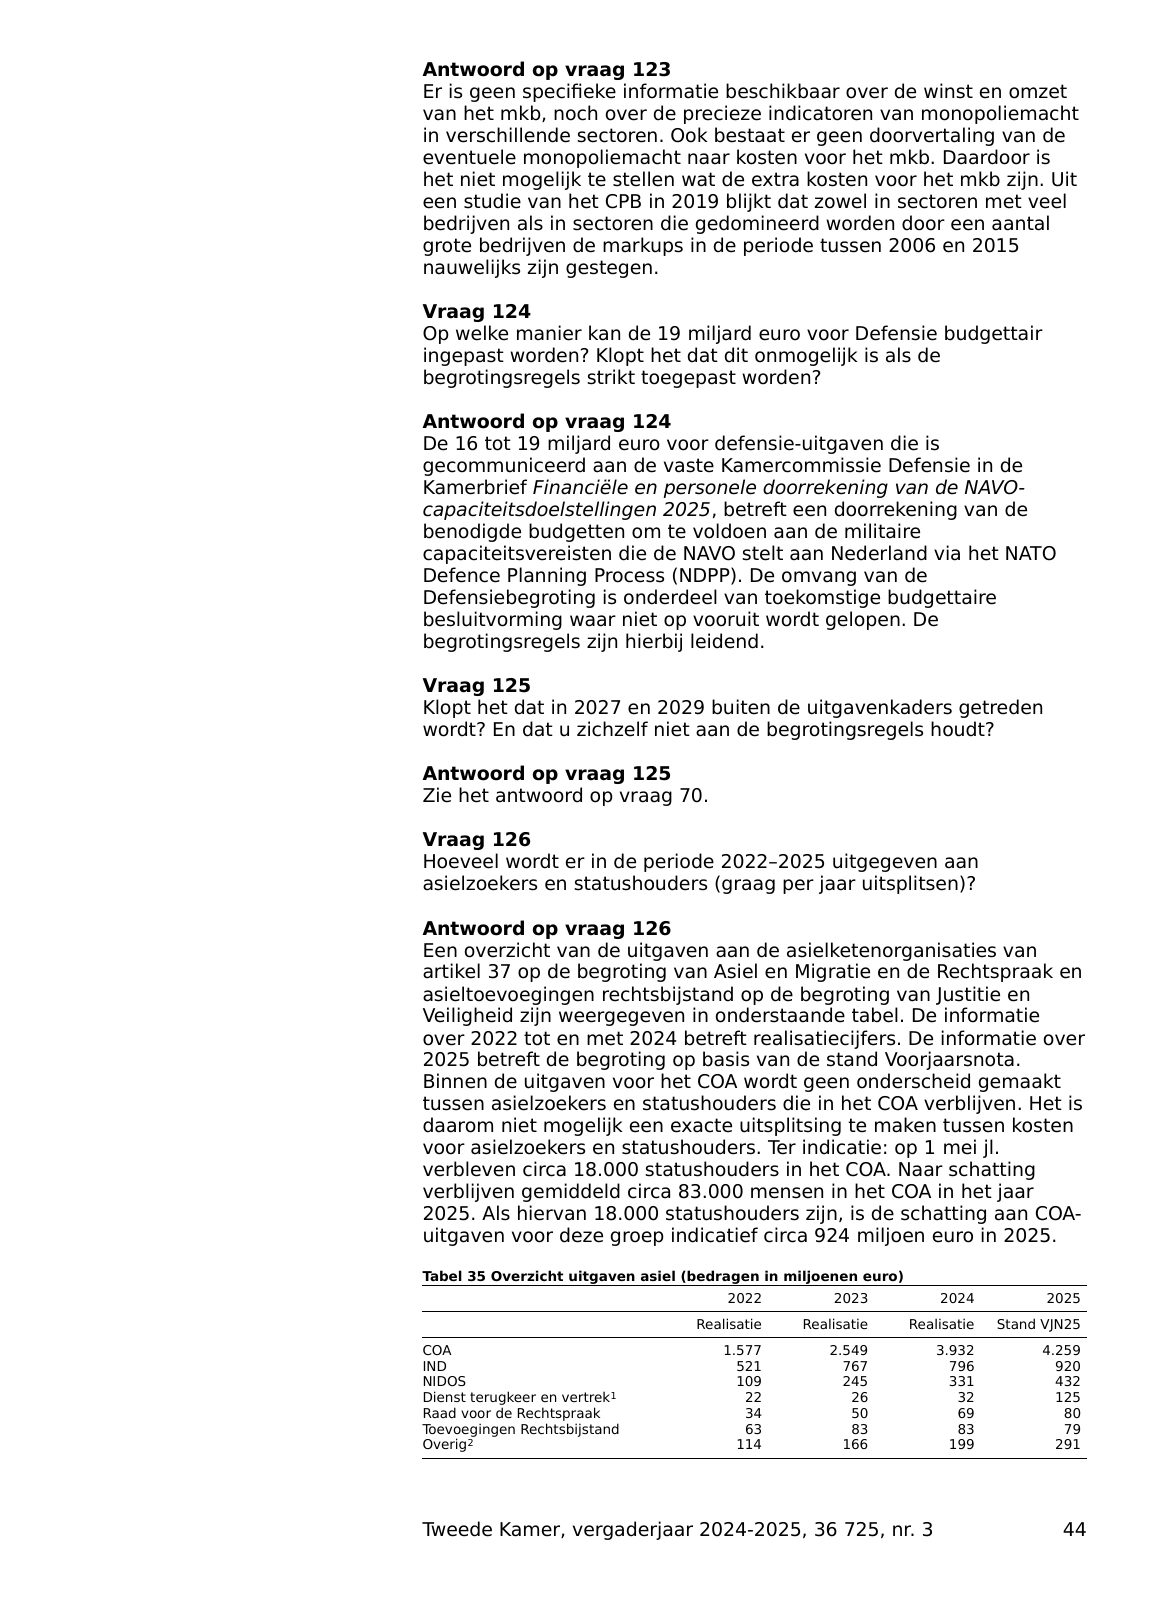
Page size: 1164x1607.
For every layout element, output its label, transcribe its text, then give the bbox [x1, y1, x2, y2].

table_cell IND [422, 1359, 661, 1374]
table_cell 125 [980, 1390, 1087, 1406]
text Binnen de uitgaven voor het COA wordt geen onderscheid gemaakt tussen asielzoekers en statushouders die in het COA verblijven. Het is daarom niet mogelijk een exacte uitsplitsing te maken tussen kosten voor asielzoekers en statushouders. Ter indicatie: op 1 mei jl. verbleven circa 18.000 statushouders in het COA. Naar schatting verblijven gemiddeld circa 83.000 mensen in het COA in het jaar 2025. Als hiervan 18.000 statushouders zijn, is de schatting aan COA-uitgaven voor deze groep indicatief circa 924 miljoen euro in 2025. [422, 1071, 1087, 1247]
table_cell 245 [768, 1374, 874, 1390]
table_cell Toevoegingen Rechtsbijstand [422, 1421, 661, 1437]
table_cell NIDOS [422, 1374, 661, 1390]
text Vraag 126 [422, 829, 1087, 851]
text Antwoord op vraag 125 [422, 763, 1087, 785]
table_cell 166 [768, 1437, 874, 1458]
table_cell 32 [874, 1390, 980, 1406]
table_cell Dienst terugkeer en vertrek1 [422, 1390, 661, 1406]
table_cell 50 [768, 1406, 874, 1421]
table_cell 34 [661, 1406, 768, 1421]
table_header Tabel 35 Overzicht uitgaven asiel (bedragen in miljoenen euro) [422, 1269, 1087, 1285]
table_cell 199 [874, 1437, 980, 1458]
table_cell Overig2 [422, 1437, 661, 1458]
text Een overzicht van de uitgaven aan de asielketenorganisaties van artikel 37 op de begroting van Asiel en Migratie en de Rechtspraak en asieltoevoegingen rechtsbijstand op de begroting van Justitie en Veiligheid zijn weergegeven in onderstaande tabel. De informatie over 2022 tot en met 2024 betreft realisatiecijfers. De informatie over 2025 betreft de begroting op basis van de stand Voorjaarsnota. [422, 939, 1087, 1071]
table_cell 22 [661, 1390, 768, 1406]
table_cell Raad voor de Rechtspraak [422, 1406, 661, 1421]
table_cell 3.932 [874, 1338, 980, 1358]
table_cell 80 [980, 1406, 1087, 1421]
table_cell 26 [768, 1390, 874, 1406]
table_cell 2025 [980, 1286, 1087, 1311]
text Op welke manier kan de 19 miljard euro voor Defensie budgettair ingepast worden? Klopt het dat dit onmogelijk is als de begrotingsregels strikt toegepast worden? [422, 323, 1087, 389]
table_cell 109 [661, 1374, 768, 1390]
table_cell 69 [874, 1406, 980, 1421]
table_cell 291 [980, 1437, 1087, 1458]
table_cell 2.549 [768, 1338, 874, 1358]
table_cell 63 [661, 1421, 768, 1437]
table_cell COA [422, 1338, 661, 1358]
table_cell 796 [874, 1359, 980, 1374]
text De 16 tot 19 miljard euro voor defensie-uitgaven die is gecommuniceerd aan de vaste Kamercommissie Defensie in de Kamerbrief Financiële en personele doorrekening van de NAVO-capaciteitsdoelstellingen 2025, betreft een doorrekening van de benodigde budgetten om te voldoen aan de militaire capaciteitsvereisten die de NAVO stelt aan Nederland via het NATO Defence Planning Process (NDPP). De omvang van de Defensiebegroting is onderdeel van toekomstige budgettaire besluitvorming waar niet op vooruit wordt gelopen. De begrotingsregels zijn hierbij leidend. [422, 433, 1087, 653]
table_cell [422, 1286, 661, 1311]
table_cell 432 [980, 1374, 1087, 1390]
text Antwoord op vraag 123 [422, 59, 1087, 81]
table_cell 2024 [874, 1286, 980, 1311]
table_cell 114 [661, 1437, 768, 1458]
table_cell 4.259 [980, 1338, 1087, 1358]
text Klopt het dat in 2027 en 2029 buiten de uitgavenkaders getreden wordt? En dat u zichzelf niet aan de begrotingsregels houdt? [422, 697, 1087, 741]
table_cell 331 [874, 1374, 980, 1390]
table_cell 1.577 [661, 1338, 768, 1358]
text Antwoord op vraag 126 [422, 917, 1087, 939]
table_cell 79 [980, 1421, 1087, 1437]
table_cell 920 [980, 1359, 1087, 1374]
table_cell Realisatie [874, 1312, 980, 1337]
text Hoeveel wordt er in de periode 2022–2025 uitgegeven aan asielzoekers en statushouders (graag per jaar uitsplitsen)? [422, 851, 1087, 895]
text Vraag 125 [422, 675, 1087, 697]
table_cell Realisatie [768, 1312, 874, 1337]
table_cell 83 [768, 1421, 874, 1437]
table_cell 521 [661, 1359, 768, 1374]
table_cell 767 [768, 1359, 874, 1374]
table_cell 83 [874, 1421, 980, 1437]
text Antwoord op vraag 124 [422, 411, 1087, 433]
table_cell Realisatie [661, 1312, 768, 1337]
text Zie het antwoord op vraag 70. [422, 785, 1087, 807]
table_cell Stand VJN25 [980, 1312, 1087, 1337]
table_cell 2023 [768, 1286, 874, 1311]
text Vraag 124 [422, 301, 1087, 323]
text Er is geen specifieke informatie beschikbaar over de winst en omzet van het mkb, noch over de precieze indicatoren van monopoliemacht in verschillende sectoren. Ook bestaat er geen doorvertaling van de eventuele monopoliemacht naar kosten voor het mkb. Daardoor is het niet mogelijk te stellen wat de extra kosten voor het mkb zijn. Uit een studie van het CPB in 2019 blijkt dat zowel in sectoren met veel bedrijven als in sectoren die gedomineerd worden door een aantal grote bedrijven de markups in de periode tussen 2006 en 2015 nauwelijks zijn gestegen. [422, 81, 1087, 279]
table_cell 2022 [661, 1286, 768, 1311]
table_cell [422, 1312, 661, 1337]
